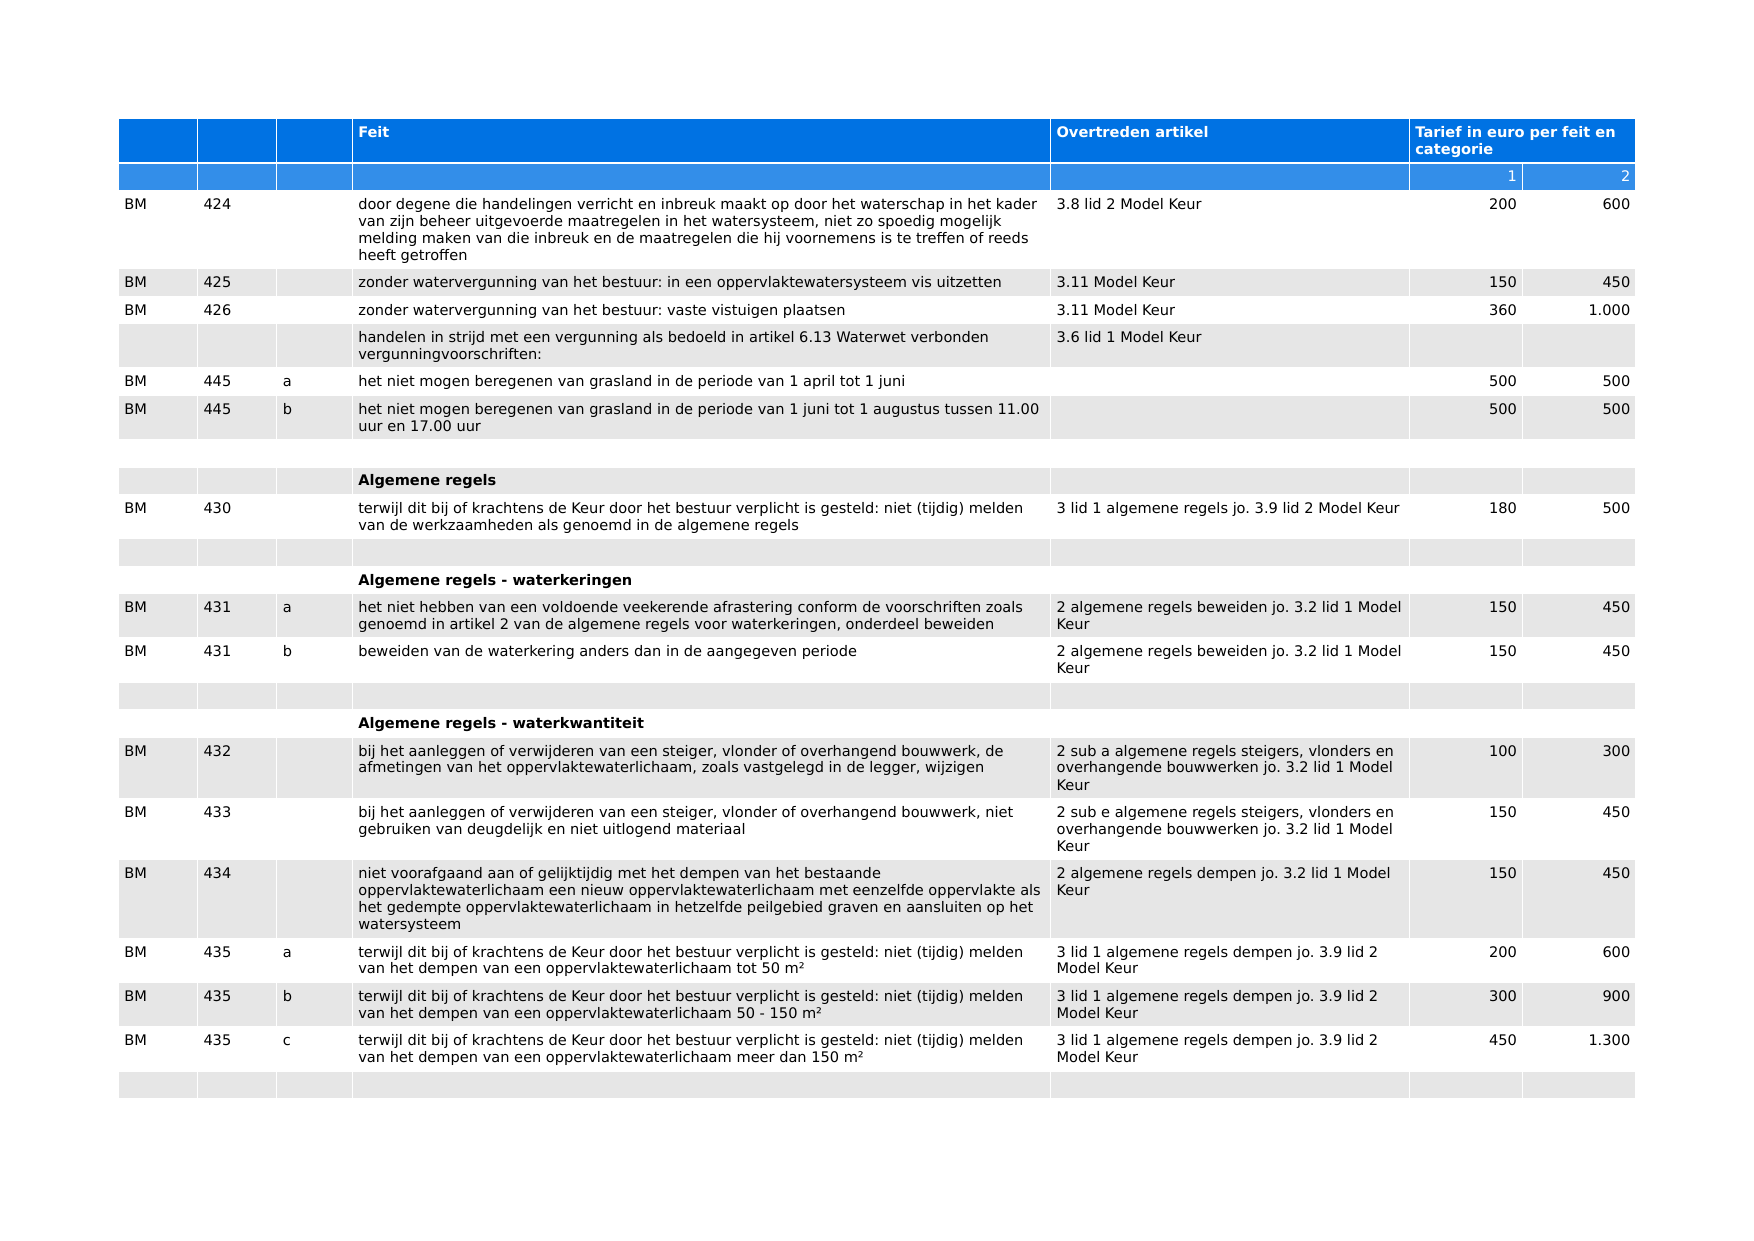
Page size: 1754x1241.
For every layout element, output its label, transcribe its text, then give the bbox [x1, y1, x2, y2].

table_cell het niet mogen beregenen van grasland in de periode van 1 april tot 1 juni [353, 369, 1050, 395]
table_cell 2 algemene regels dempen jo. 3.2 lid 1 Model Keur [1051, 860, 1409, 938]
table_cell [1410, 567, 1522, 593]
table_cell BM [119, 983, 197, 1026]
table_cell 425 [198, 269, 276, 296]
table_cell [277, 440, 352, 467]
table_cell b [277, 639, 352, 682]
table_cell [353, 164, 1050, 190]
table_cell 150 [1410, 269, 1522, 296]
table_cell 500 [1410, 396, 1522, 439]
table_cell [119, 710, 197, 737]
table_cell BM [119, 594, 197, 637]
table_cell b [277, 983, 352, 1026]
table_cell 1.000 [1523, 297, 1635, 323]
table_cell door degene die handelingen verricht en inbreuk maakt op door het waterschap in het kader van zijn beheer uitgevoerde maatregelen in het watersysteem, niet zo spoedig mogelijk melding maken van die inbreuk en de maatregelen die hij voornemens is te treffen of reeds heeft getroffen [353, 191, 1050, 268]
table_cell [277, 683, 352, 709]
table_cell [1410, 468, 1522, 494]
table_cell 3.11 Model Keur [1051, 297, 1409, 323]
table_cell [1523, 324, 1635, 367]
table_cell 450 [1523, 594, 1635, 637]
table_cell 445 [198, 396, 276, 439]
table_header [119, 119, 197, 162]
table_cell [1523, 539, 1635, 566]
table_cell 430 [198, 495, 276, 538]
table_cell terwijl dit bij of krachtens de Keur door het bestuur verplicht is gesteld: niet (tijdig) melden van de werkzaamheden als genoemd in de algemene regels [353, 495, 1050, 538]
table_cell 431 [198, 639, 276, 682]
table_cell BM [119, 369, 197, 395]
table_cell [277, 324, 352, 367]
table_cell terwijl dit bij of krachtens de Keur door het bestuur verplicht is gesteld: niet (tijdig) melden van het dempen van een oppervlaktewaterlichaam tot 50 m² [353, 939, 1050, 982]
table_cell [1410, 324, 1522, 367]
table_cell BM [119, 799, 197, 859]
table_cell [119, 468, 197, 494]
table_cell 432 [198, 738, 276, 798]
table_cell b [277, 396, 352, 439]
table_cell [277, 164, 352, 190]
table_cell 433 [198, 799, 276, 859]
table_cell het niet hebben van een voldoende veekerende afrastering conform de voorschriften zoals genoemd in artikel 2 van de algemene regels voor waterkeringen, onderdeel beweiden [353, 594, 1050, 637]
table_cell [1051, 683, 1409, 709]
table_cell 2 [1523, 164, 1635, 190]
table_cell [277, 1072, 352, 1098]
table_cell 450 [1523, 799, 1635, 859]
table_cell [353, 683, 1050, 709]
table_cell [277, 799, 352, 859]
table_cell [277, 269, 352, 296]
table_cell terwijl dit bij of krachtens de Keur door het bestuur verplicht is gesteld: niet (tijdig) melden van het dempen van een oppervlaktewaterlichaam meer dan 150 m² [353, 1028, 1050, 1071]
table_cell 426 [198, 297, 276, 323]
table_cell beweiden van de waterkering anders dan in de aangegeven periode [353, 639, 1050, 682]
table_cell 600 [1523, 191, 1635, 268]
table_cell BM [119, 860, 197, 938]
table_cell [1051, 1072, 1409, 1098]
table_cell [353, 1072, 1050, 1098]
table_cell [1523, 440, 1635, 467]
table_cell zonder watervergunning van het bestuur: vaste vistuigen plaatsen [353, 297, 1050, 323]
table_cell [277, 567, 352, 593]
table_cell 3.6 lid 1 Model Keur [1051, 324, 1409, 367]
table_cell BM [119, 738, 197, 798]
table_cell 3.11 Model Keur [1051, 269, 1409, 296]
table_cell Algemene regels [353, 468, 1050, 494]
table_cell 2 algemene regels beweiden jo. 3.2 lid 1 Model Keur [1051, 639, 1409, 682]
table_cell [1051, 396, 1409, 439]
table_cell 300 [1410, 983, 1522, 1026]
table_header [198, 119, 276, 162]
table_cell 3 lid 1 algemene regels dempen jo. 3.9 lid 2 Model Keur [1051, 983, 1409, 1026]
table_cell BM [119, 396, 197, 439]
table_cell 500 [1410, 369, 1522, 395]
table_cell [353, 539, 1050, 566]
table_cell BM [119, 1028, 197, 1071]
table_cell 435 [198, 983, 276, 1026]
table_cell [198, 567, 276, 593]
table_cell [1523, 567, 1635, 593]
table_cell [119, 539, 197, 566]
table_cell 1 [1410, 164, 1522, 190]
table_cell 450 [1410, 1028, 1522, 1071]
table_cell 600 [1523, 939, 1635, 982]
table_cell 500 [1523, 396, 1635, 439]
table_cell [1523, 468, 1635, 494]
table_cell BM [119, 191, 197, 268]
table_cell [1523, 710, 1635, 737]
table_cell 200 [1410, 191, 1522, 268]
table_cell [277, 710, 352, 737]
table_cell 150 [1410, 594, 1522, 637]
table_cell [198, 468, 276, 494]
table_cell 1.300 [1523, 1028, 1635, 1071]
table_cell 450 [1523, 269, 1635, 296]
table_cell [1051, 539, 1409, 566]
table_cell 450 [1523, 860, 1635, 938]
table_cell 100 [1410, 738, 1522, 798]
table_cell [277, 191, 352, 268]
table_cell [1410, 1072, 1522, 1098]
table_cell [1410, 710, 1522, 737]
table_cell 435 [198, 1028, 276, 1071]
table_cell BM [119, 639, 197, 682]
table_cell a [277, 369, 352, 395]
table_cell het niet mogen beregenen van grasland in de periode van 1 juni tot 1 augustus tussen 11.00 uur en 17.00 uur [353, 396, 1050, 439]
table_cell 500 [1523, 495, 1635, 538]
table_cell 2 sub a algemene regels steigers, vlonders en overhangende bouwwerken jo. 3.2 lid 1 Model Keur [1051, 738, 1409, 798]
table_cell 2 algemene regels beweiden jo. 3.2 lid 1 Model Keur [1051, 594, 1409, 637]
table_cell 434 [198, 860, 276, 938]
table_cell BM [119, 939, 197, 982]
table_cell 431 [198, 594, 276, 637]
table_cell 3.8 lid 2 Model Keur [1051, 191, 1409, 268]
table_cell BM [119, 269, 197, 296]
table_cell [277, 539, 352, 566]
table_cell [1051, 164, 1409, 190]
table_cell terwijl dit bij of krachtens de Keur door het bestuur verplicht is gesteld: niet (tijdig) melden van het dempen van een oppervlaktewaterlichaam 50 - 150 m² [353, 983, 1050, 1026]
table_cell [1523, 1072, 1635, 1098]
table_cell 450 [1523, 639, 1635, 682]
table_cell [119, 683, 197, 709]
table_cell bij het aanleggen of verwijderen van een steiger, vlonder of overhangend bouwwerk, niet gebruiken van deugdelijk en niet uitlogend materiaal [353, 799, 1050, 859]
table_cell [1051, 567, 1409, 593]
table_cell niet voorafgaand aan of gelijktijdig met het dempen van het bestaande oppervlaktewaterlichaam een nieuw oppervlaktewaterlichaam met eenzelfde oppervlakte als het gedempte oppervlaktewaterlichaam in hetzelfde peilgebied graven en aansluiten op het watersysteem [353, 860, 1050, 938]
table_cell [119, 164, 197, 190]
table_cell [198, 324, 276, 367]
table_cell [1410, 539, 1522, 566]
table_cell 150 [1410, 860, 1522, 938]
table_cell 300 [1523, 738, 1635, 798]
table_cell 150 [1410, 639, 1522, 682]
table_cell [198, 710, 276, 737]
table_cell [198, 440, 276, 467]
table_cell BM [119, 495, 197, 538]
table_header Tarief in euro per feit en categorie [1410, 119, 1635, 162]
table_cell 445 [198, 369, 276, 395]
table_cell 424 [198, 191, 276, 268]
table_cell a [277, 939, 352, 982]
table_cell 3 lid 1 algemene regels dempen jo. 3.9 lid 2 Model Keur [1051, 939, 1409, 982]
table_cell [1051, 440, 1409, 467]
table_cell [277, 495, 352, 538]
table_cell [1410, 683, 1522, 709]
table_cell 360 [1410, 297, 1522, 323]
table_cell [277, 468, 352, 494]
table_cell 3 lid 1 algemene regels dempen jo. 3.9 lid 2 Model Keur [1051, 1028, 1409, 1071]
table_cell zonder watervergunning van het bestuur: in een oppervlaktewatersysteem vis uitzetten [353, 269, 1050, 296]
table_cell [198, 1072, 276, 1098]
table_cell [119, 567, 197, 593]
table_cell [277, 738, 352, 798]
table_cell [1051, 369, 1409, 395]
table_cell 200 [1410, 939, 1522, 982]
table_cell [353, 440, 1050, 467]
table_cell 180 [1410, 495, 1522, 538]
table_cell [277, 297, 352, 323]
table_cell [119, 440, 197, 467]
table_cell [119, 1072, 197, 1098]
table_cell 150 [1410, 799, 1522, 859]
table_cell Algemene regels - waterkwantiteit [353, 710, 1050, 737]
table_cell Algemene regels - waterkeringen [353, 567, 1050, 593]
table_cell [277, 860, 352, 938]
table_header Feit [353, 119, 1050, 162]
table_cell a [277, 594, 352, 637]
table_cell 500 [1523, 369, 1635, 395]
table_cell 3 lid 1 algemene regels jo. 3.9 lid 2 Model Keur [1051, 495, 1409, 538]
table_cell [1051, 710, 1409, 737]
table_cell [198, 683, 276, 709]
table_cell [1523, 683, 1635, 709]
table_cell [198, 164, 276, 190]
table_header Overtreden artikel [1051, 119, 1409, 162]
table_cell 435 [198, 939, 276, 982]
table_cell bij het aanleggen of verwijderen van een steiger, vlonder of overhangend bouwwerk, de afmetingen van het oppervlaktewaterlichaam, zoals vastgelegd in de legger, wijzigen [353, 738, 1050, 798]
table_cell handelen in strijd met een vergunning als bedoeld in artikel 6.13 Waterwet verbonden vergunningvoorschriften: [353, 324, 1050, 367]
table_cell [119, 324, 197, 367]
table_cell 2 sub e algemene regels steigers, vlonders en overhangende bouwwerken jo. 3.2 lid 1 Model Keur [1051, 799, 1409, 859]
table_cell 900 [1523, 983, 1635, 1026]
table_header [277, 119, 352, 162]
table_cell c [277, 1028, 352, 1071]
table_cell [198, 539, 276, 566]
table_cell BM [119, 297, 197, 323]
table_cell [1410, 440, 1522, 467]
table_cell [1051, 468, 1409, 494]
